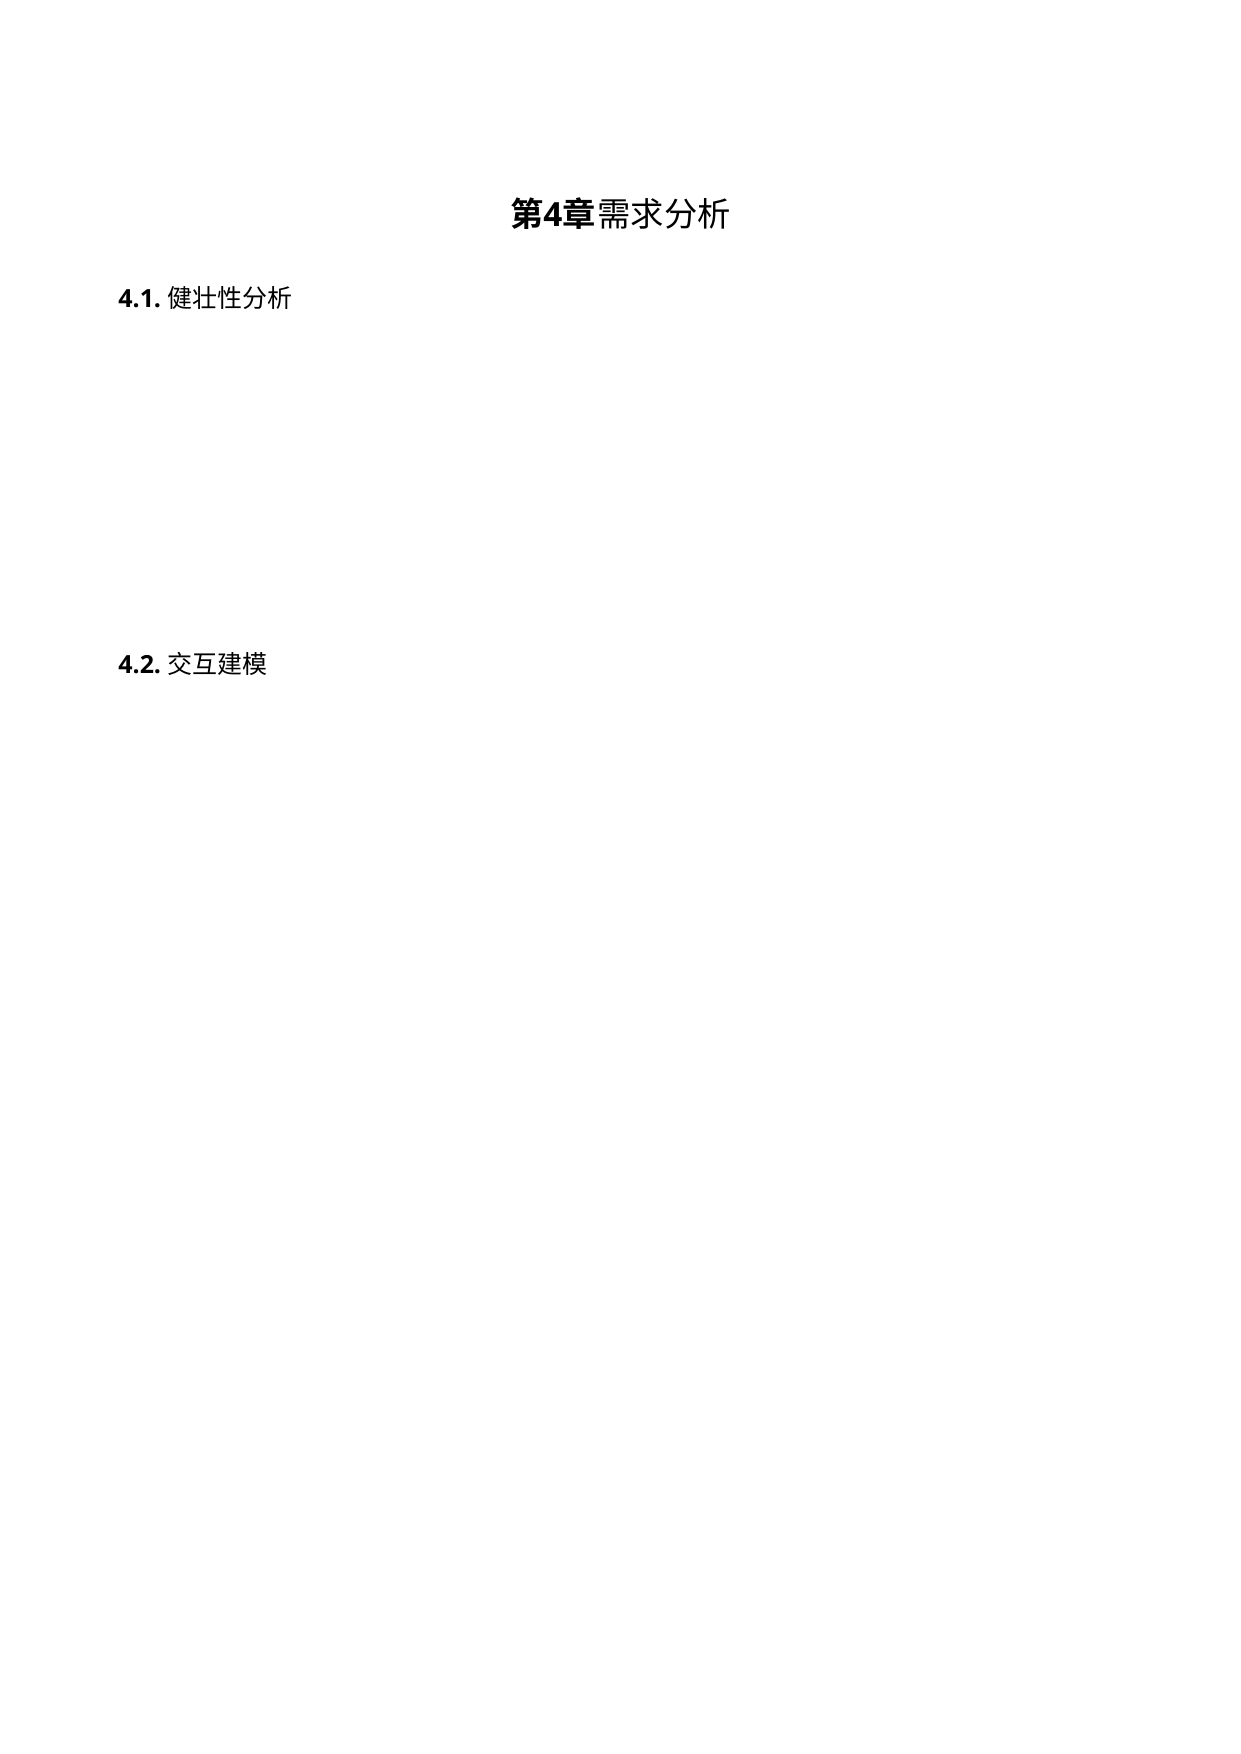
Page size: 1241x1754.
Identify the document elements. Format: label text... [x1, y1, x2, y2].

subtitle 需求分析 [118, 188, 1122, 236]
subtitle 交互建模 [118, 645, 1122, 681]
subtitle 健壮性分析 [118, 278, 1122, 314]
